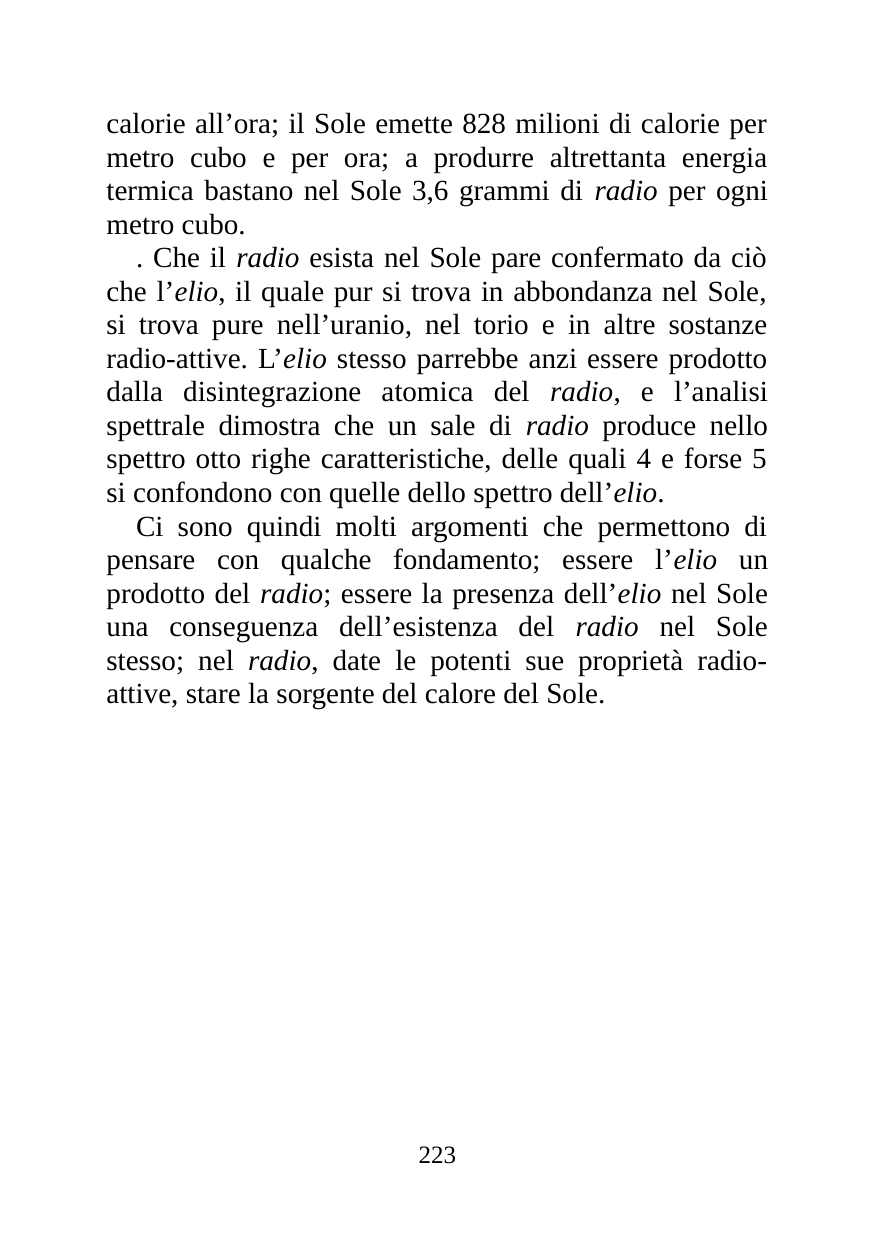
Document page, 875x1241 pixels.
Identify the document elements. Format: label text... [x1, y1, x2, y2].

text Ci sono quindi molti argomenti che permettono di pensare con qualche fondamento; essere l’elio un prodotto del radio; essere la presenza dell’elio nel Sole una conseguenza dell’esistenza del radio nel Sole stesso; nel radio, date le potenti sue proprietà radio-attive, stare la sorgente del calore del Sole. [106, 509, 768, 710]
text calorie all’ora; il Sole emette 828 milioni di calorie per metro cubo e per ora; a produrre altrettanta energia termica bastano nel Sole 3,6 grammi di radio per ogni metro cubo. [106, 106, 768, 240]
text . Che il radio esista nel Sole pare confermato da ciò che l’elio, il quale pur si trova in abbondanza nel Sole, si trova pure nell’uranio, nel torio e in altre sostanze radio-attive. L’elio stesso parrebbe anzi essere prodotto dalla disintegrazione atomica del radio, e l’analisi spettrale dimostra che un sale di radio produce nello spettro otto righe caratteristiche, delle quali 4 e forse 5 si confondono con quelle dello spettro dell’elio. [106, 240, 768, 509]
